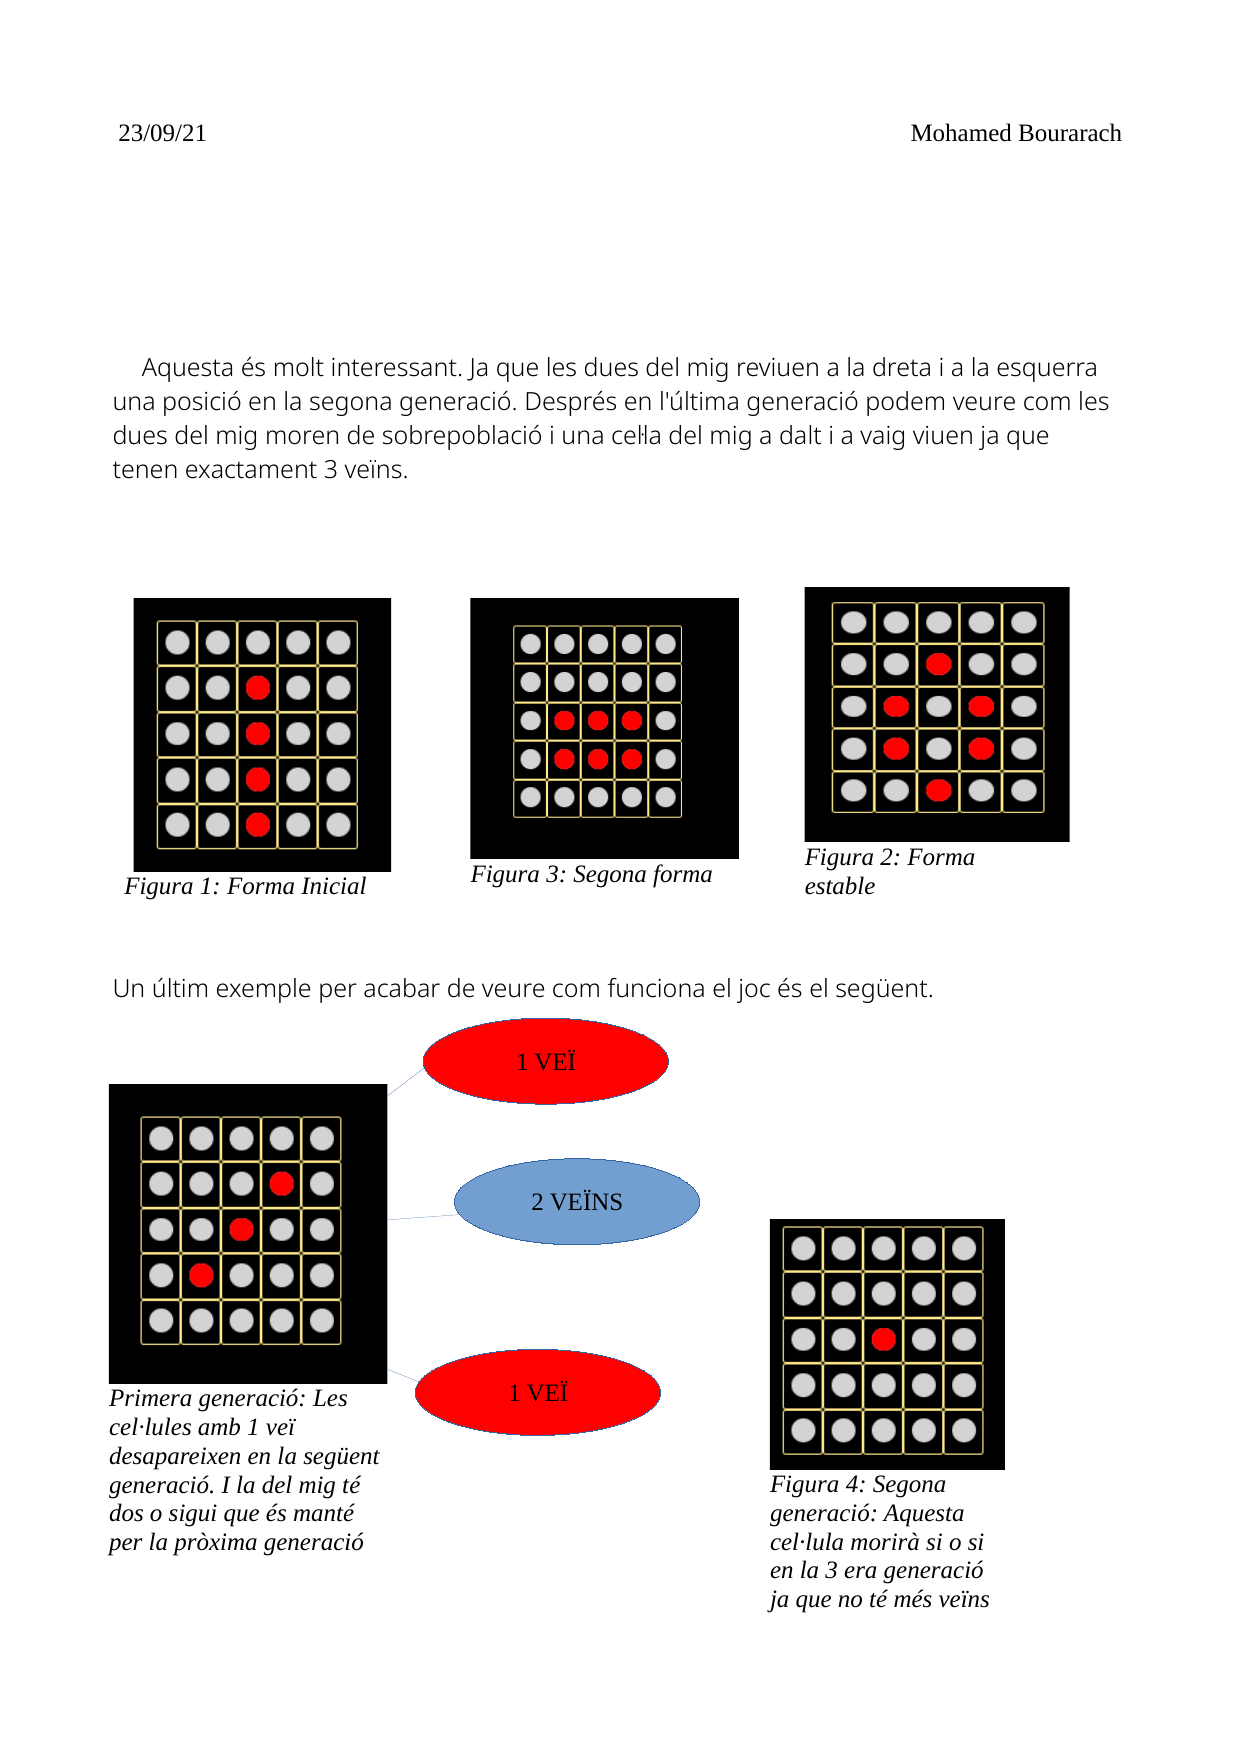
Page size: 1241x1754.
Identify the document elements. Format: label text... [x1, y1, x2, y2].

picture [470, 598, 739, 859]
text 1 VEÏ [460, 1378, 616, 1407]
text Primera generació: Les cel·lules amb 1 veï desapareixen en la següent generació. I la del mig té dos o sigui que és manté per la pròxima generació [109, 1384, 388, 1556]
picture [804, 587, 1070, 842]
text 1 VEÏ [468, 1047, 624, 1076]
picture [133, 598, 392, 872]
text Figura 2: Forma estable [804, 842, 1035, 899]
picture [769, 1219, 1005, 1470]
text Aquesta és molt interessant. Ja que les dues del mig reviuen a la dreta i a la esquerra una posició en la segona generació. Després en l'última generació podem veure com les dues del mig moren de sobrepoblació i una cel·la del mig a dalt i a vaig viuen ja que tenen exactament 3 veïns. [112, 349, 1122, 486]
text Figura 4: Segona generació: Aquesta cel·lula morirà si o si en la 3 era generació ja que no té més veïns [770, 1470, 1005, 1613]
text Un últim exemple per acabar de veure com funciona el joc és el següent. [112, 971, 1122, 1005]
text Figura 3: Segona forma [470, 859, 739, 888]
text 2 VEÏNS [499, 1187, 655, 1216]
picture [108, 1084, 388, 1384]
text Figura 1: Forma Inicial [124, 872, 382, 900]
